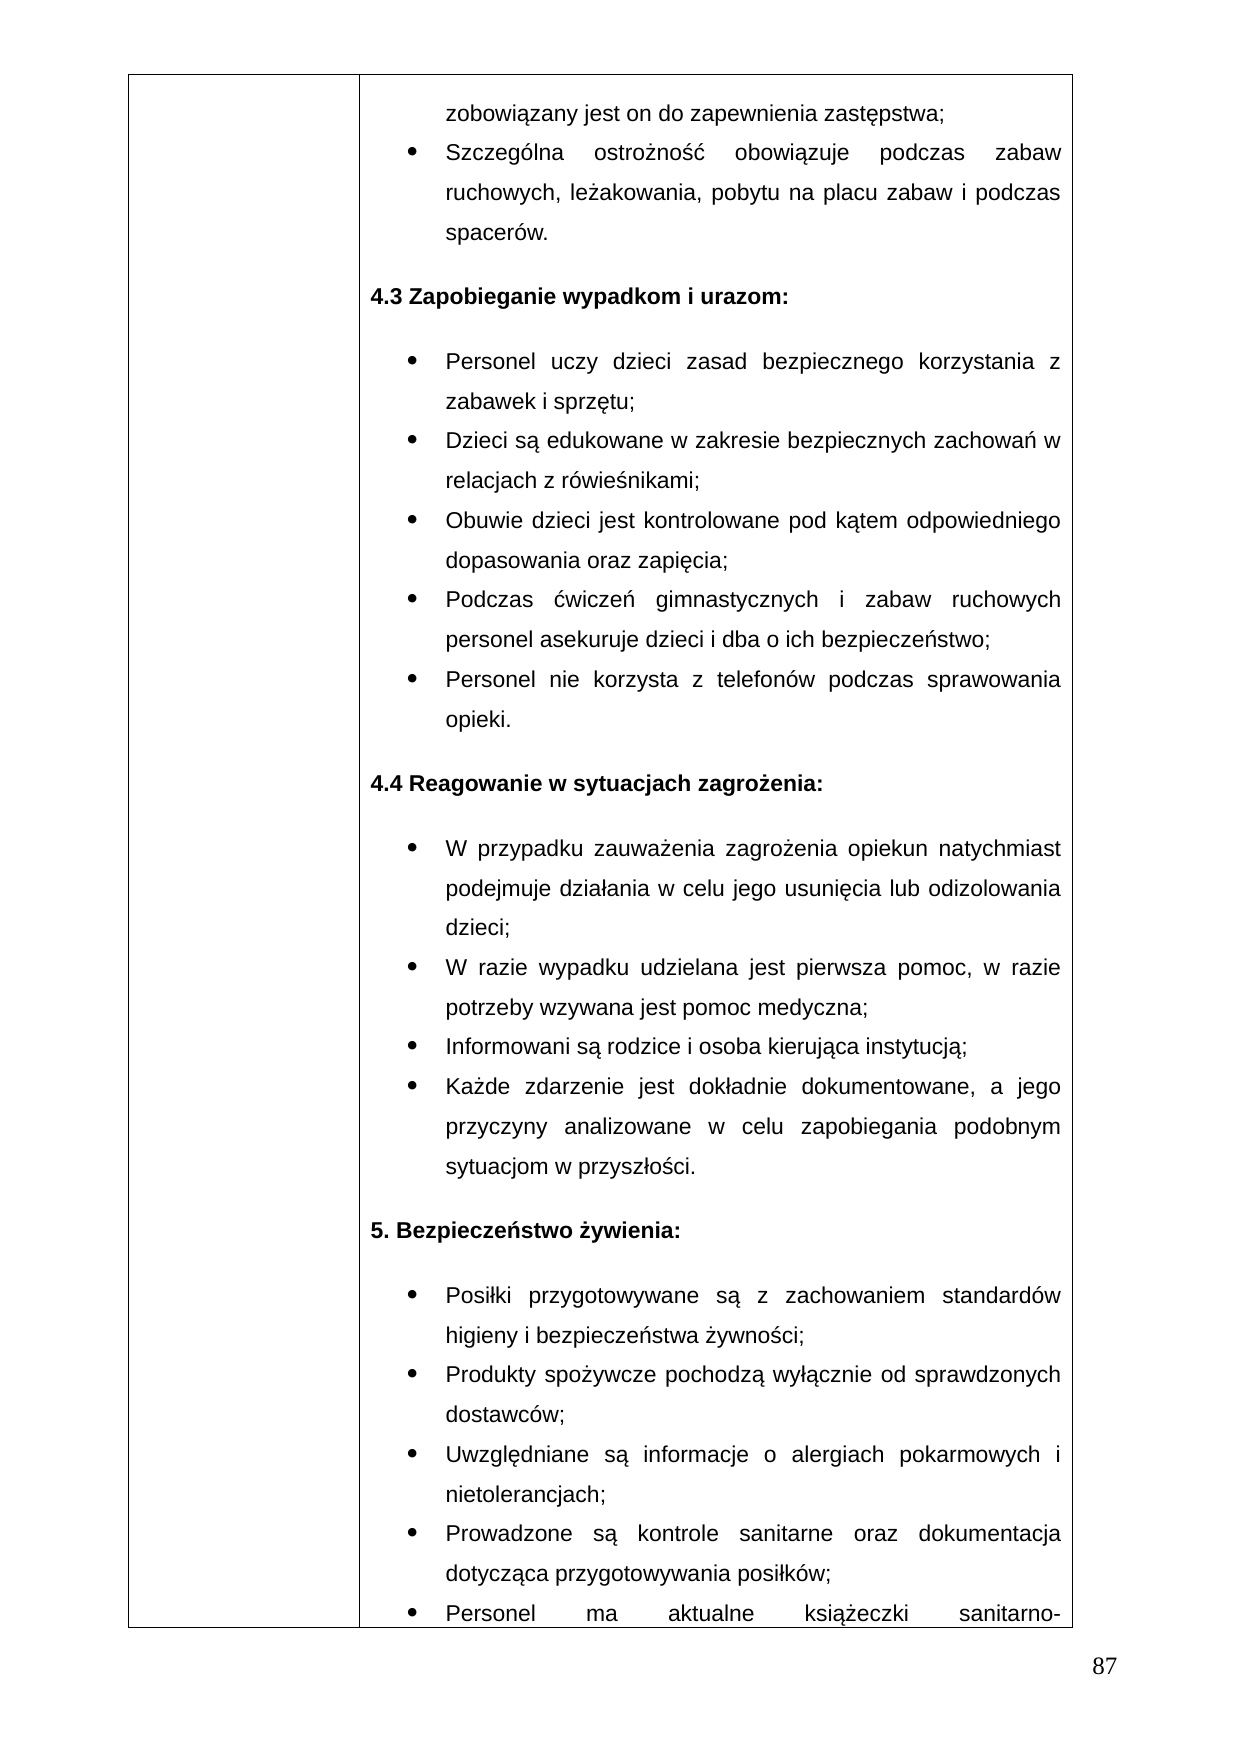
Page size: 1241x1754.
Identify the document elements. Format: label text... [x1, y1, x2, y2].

table_cell [129, 75, 359, 1627]
table_cell zobowiązany jest on do zapewnienia zastępstwa; Szczególna ostrożność obowiązuje podczas zabaw ruchowych, leżakowania, pobytu na placu zabaw i podczas spacerów. 4.3 Zapobieganie wypadkom i urazom: Personel uczy dzieci zasad bezpiecznego korzystania z zabawek i sprzętu; Dzieci są edukowane w zakresie bezpiecznych zachowań w relacjach z rówieśnikami; Obuwie dzieci jest kontrolowane pod kątem odpowiedniego dopasowania oraz zapięcia; Podczas ćwiczeń gimnastycznych i zabaw ruchowych personel asekuruje dzieci i dba o ich bezpieczeństwo; Personel nie korzysta z telefonów podczas sprawowania opieki. 4.4 Reagowanie w sytuacjach zagrożenia: W przypadku zauważenia zagrożenia opiekun natychmiast podejmuje działania w celu jego usunięcia lub odizolowania dzieci; W razie wypadku udzielana jest pierwsza pomoc, w razie potrzeby wzywana jest pomoc medyczna; Informowani są rodzice i osoba kierująca instytucją; Każde zdarzenie jest dokładnie dokumentowane, a jego przyczyny analizowane w celu zapobiegania podobnym sytuacjom w przyszłości. 5. Bezpieczeństwo żywienia: Posiłki przygotowywane są z zachowaniem standardów higieny i bezpieczeństwa żywności; Produkty spożywcze pochodzą wyłącznie od sprawdzonych dostawców; Uwzględniane są informacje o alergiach pokarmowych i nietolerancjach; Prowadzone są kontrole sanitarne oraz dokumentacja dotycząca przygotowywania posiłków; Personel ma aktualne książeczki sanitarno- [360, 75, 1072, 1627]
